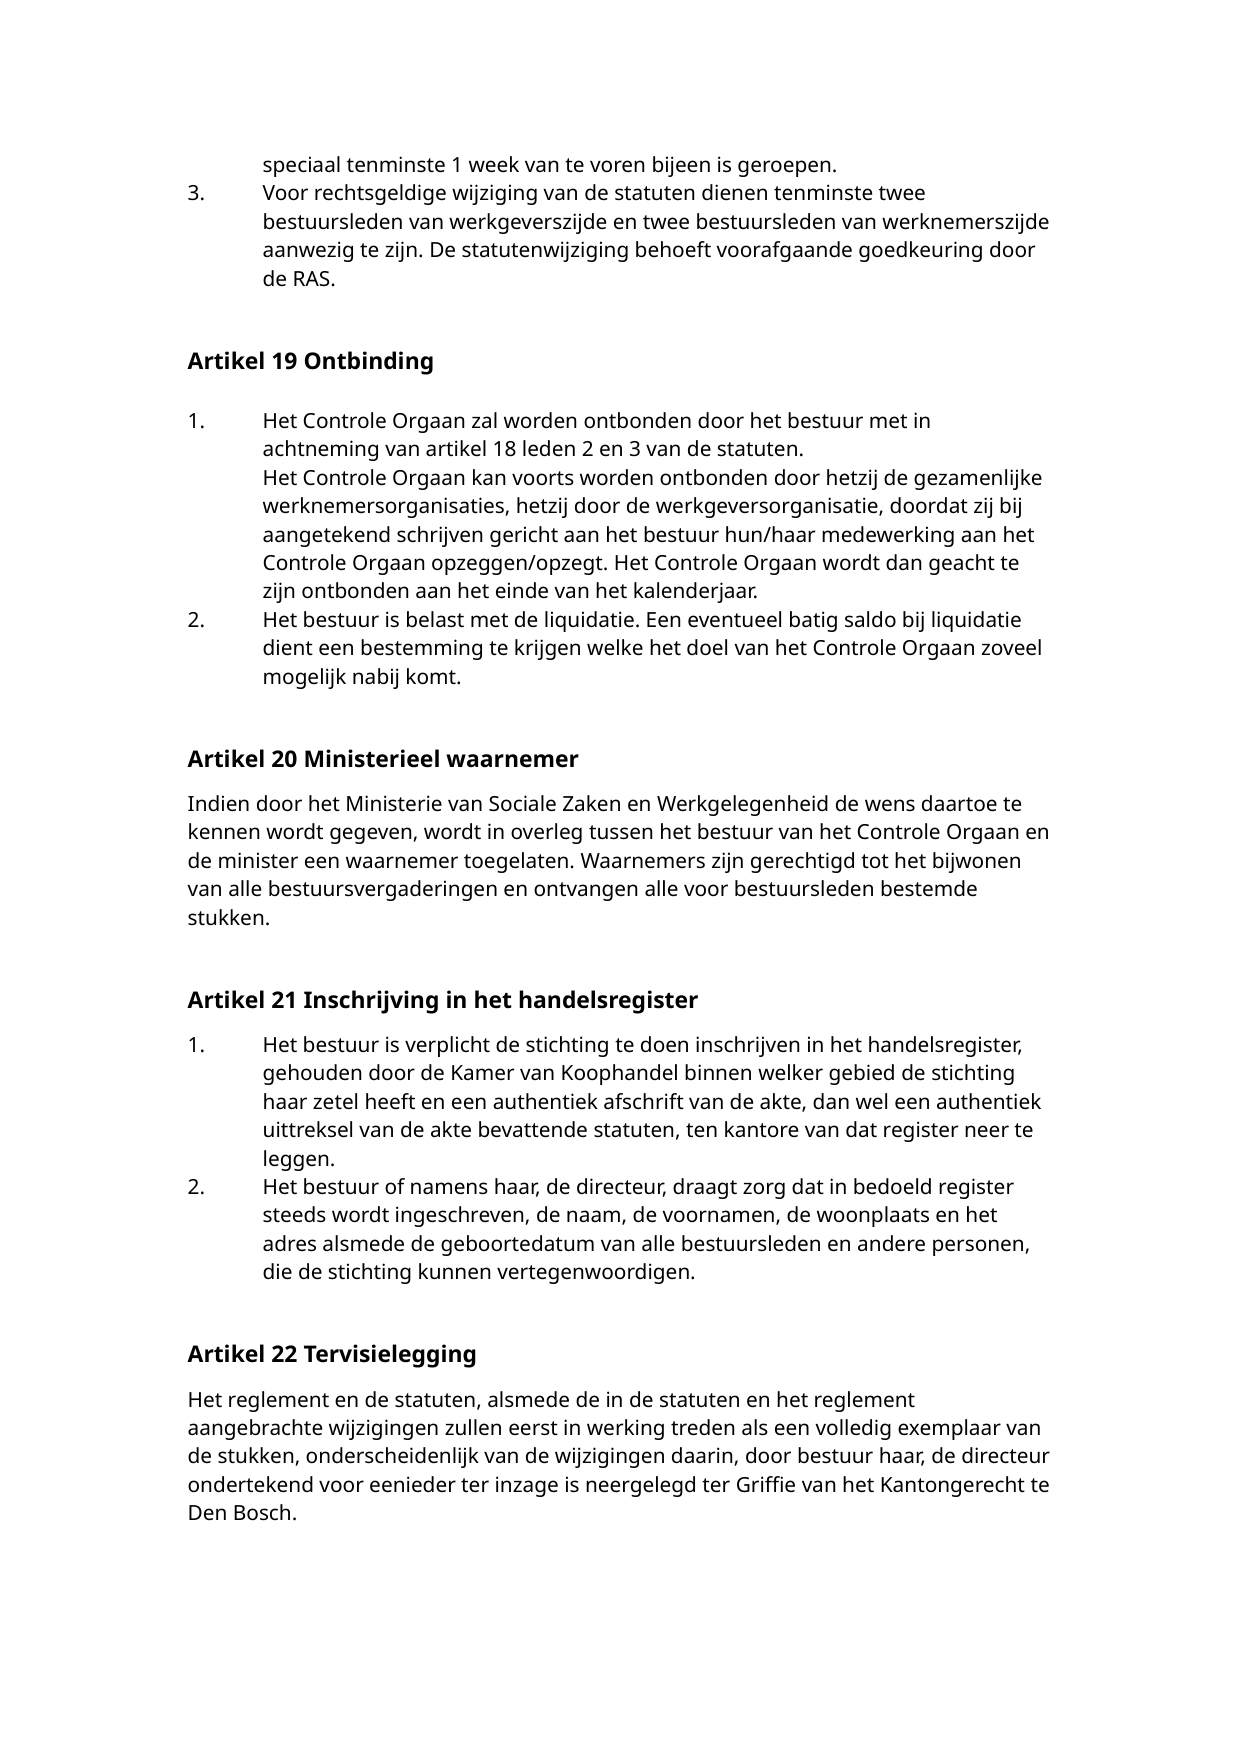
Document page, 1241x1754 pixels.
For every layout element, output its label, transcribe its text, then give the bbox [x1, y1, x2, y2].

list Het bestuur is belast met de liquidatie. Een eventueel batig saldo bij liquidatie dient een bestemming te krijgen welke het doel van het Controle Orgaan zoveel mogelijk nabij komt. [187, 605, 1053, 690]
text Het reglement en de statuten, alsmede de in de statuten en het reglement aangebrachte wijzigingen zullen eerst in werking treden als een volledig exemplaar van de stukken, onderscheidenlijk van de wijzigingen daarin, door bestuur haar, de directeur ondertekend voor eenieder ter inzage is neergelegd ter Griffie van het Kantongerecht te Den Bosch. [187, 1385, 1053, 1527]
subtitle Artikel 22 Tervisielegging [187, 1338, 1053, 1370]
list Het bestuur is verplicht de stichting te doen inschrijven in het handelsregister, gehouden door de Kamer van Koophandel binnen welker gebied de stichting haar zetel heeft en een authentiek afschrift van de akte, dan wel een authentiek uittreksel van de akte bevattende statuten, ten kantore van dat register neer te leggen. [187, 1030, 1053, 1172]
subtitle Artikel 21 Inschrijving in het handelsregister [187, 984, 1053, 1015]
list Het Controle Orgaan kan voorts worden ontbonden door hetzij de gezamenlijke werknemersorganisaties, hetzij door de werkgeversorganisatie, doordat zij bij aangetekend schrijven gericht aan het bestuur hun/haar medewerking aan het Controle Orgaan opzeggen/opzegt. Het Controle Orgaan wordt dan geacht te zijn ontbonden aan het einde van het kalenderjaar. [187, 463, 1053, 605]
list Voor rechtsgeldige wijziging van de statuten dienen tenminste twee bestuursleden van werkgeverszijde en twee bestuursleden van werknemerszijde aanwezig te zijn. De statutenwijziging behoeft voorafgaande goedkeuring door de RAS. [187, 178, 1053, 292]
list Het Controle Orgaan zal worden ontbonden door het bestuur met in achtneming van artikel 18 leden 2 en 3 van de statuten. [187, 406, 1053, 463]
text Indien door het Ministerie van Sociale Zaken en Werkgelegenheid de wens daartoe te kennen wordt gegeven, wordt in overleg tussen het bestuur van het Controle Orgaan en de minister een waarnemer toegelaten. Waarnemers zijn gerechtigd tot het bijwonen van alle bestuursvergaderingen en ontvangen alle voor bestuursleden bestemde stukken. [187, 789, 1053, 931]
subtitle Artikel 19 Ontbinding [187, 345, 1053, 376]
subtitle Artikel 20 Ministerieel waarnemer [187, 743, 1053, 774]
list Het bestuur of namens haar, de directeur, draagt zorg dat in bedoeld register steeds wordt ingeschreven, de naam, de voornamen, de woonplaats en het adres alsmede de geboortedatum van alle bestuursleden en andere personen, die de stichting kunnen vertegenwoordigen. [187, 1172, 1053, 1286]
list speciaal tenminste 1 week van te voren bijeen is geroepen. [187, 150, 1053, 178]
